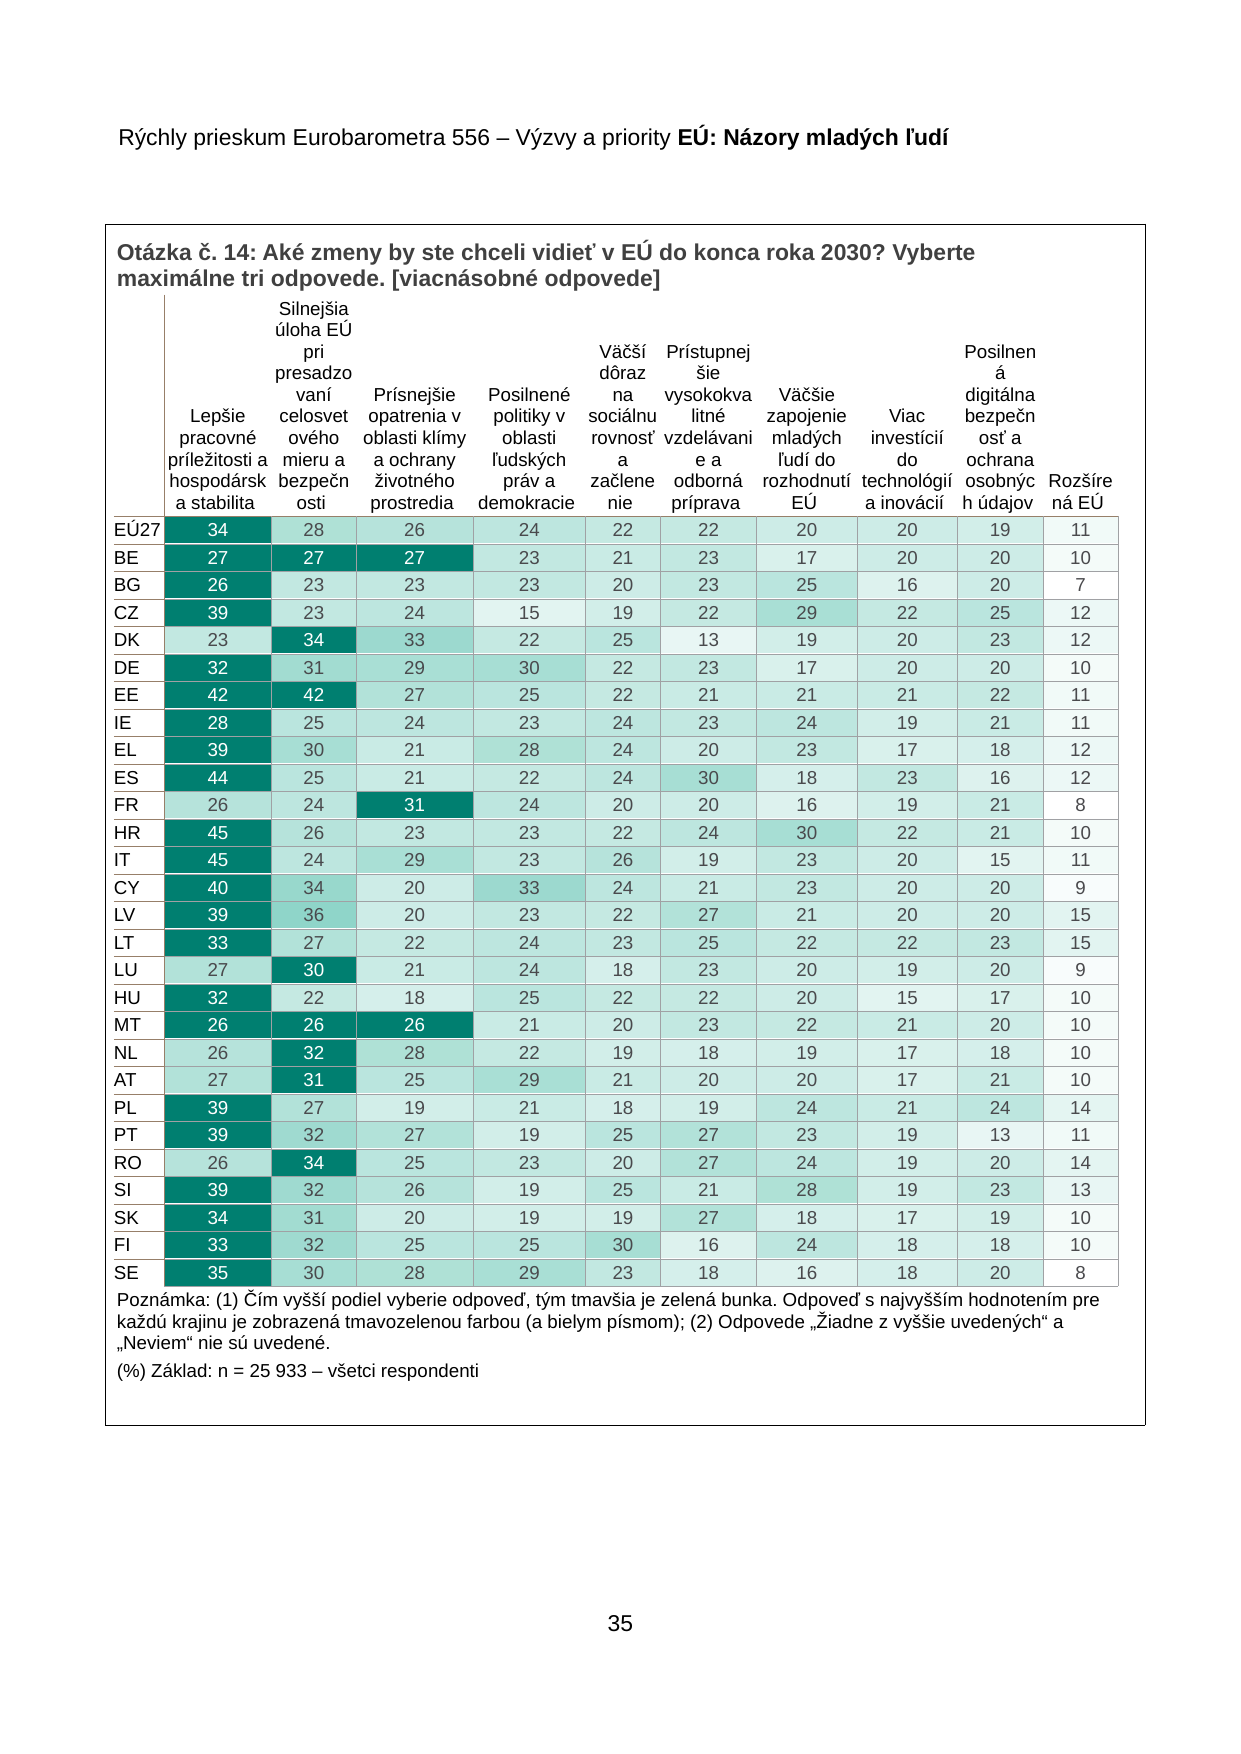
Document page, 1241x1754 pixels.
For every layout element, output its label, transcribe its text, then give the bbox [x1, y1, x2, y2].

table_cell 23 [661, 957, 756, 983]
table_cell 19 [858, 792, 957, 818]
table_cell 21 [757, 682, 857, 708]
table_cell LT [114, 930, 164, 956]
table_cell 23 [272, 572, 356, 598]
table_cell 32 [272, 1177, 356, 1203]
table_cell 16 [858, 572, 957, 598]
table_cell 16 [661, 1232, 756, 1258]
table_cell (%) Základ: n = 25 933 – všetci respondenti [114, 1357, 1118, 1384]
table_cell 19 [958, 1205, 1043, 1231]
table_cell 12 [1044, 765, 1118, 791]
table_cell 19 [757, 627, 857, 653]
table_cell 28 [357, 1260, 473, 1286]
table_cell 29 [474, 1260, 585, 1286]
table_cell 23 [757, 1122, 857, 1148]
table_cell IT [114, 847, 164, 873]
table_cell 7 [1044, 572, 1118, 598]
table_cell 23 [357, 820, 473, 846]
table_cell 16 [958, 765, 1043, 791]
table_cell 24 [272, 792, 356, 818]
table_cell PL [114, 1095, 164, 1121]
table_cell 22 [858, 820, 957, 846]
table_cell 23 [661, 655, 756, 681]
table_cell 27 [272, 930, 356, 956]
table_cell 26 [586, 847, 660, 873]
table_cell 24 [474, 930, 585, 956]
table_cell 20 [661, 737, 756, 763]
table_cell 26 [357, 1177, 473, 1203]
table_cell 25 [357, 1150, 473, 1176]
table_cell 20 [858, 847, 957, 873]
table_cell 12 [1044, 600, 1118, 626]
table_cell 19 [858, 1177, 957, 1203]
table_cell 27 [357, 682, 473, 708]
table_cell 24 [757, 710, 857, 736]
table_cell 27 [357, 545, 473, 571]
table_cell 21 [586, 1067, 660, 1093]
table_cell 18 [586, 957, 660, 983]
table_cell 21 [958, 1067, 1043, 1093]
table_cell 16 [757, 792, 857, 818]
table_cell 24 [586, 737, 660, 763]
table_cell 26 [357, 1012, 473, 1038]
table_cell 20 [661, 792, 756, 818]
table_cell 34 [165, 517, 271, 543]
table_cell 28 [357, 1040, 473, 1066]
table_cell 22 [357, 930, 473, 956]
table_cell 18 [661, 1260, 756, 1286]
table_cell HR [114, 820, 164, 846]
table_cell 22 [586, 517, 660, 543]
table_cell 20 [757, 517, 857, 543]
table_cell 27 [165, 957, 271, 983]
table_cell 25 [586, 1122, 660, 1148]
table_cell 14 [1044, 1150, 1118, 1176]
table_cell 22 [586, 820, 660, 846]
table_cell 21 [757, 902, 857, 928]
table_cell 18 [357, 985, 473, 1011]
table_cell 17 [858, 1205, 957, 1231]
table_cell 45 [165, 820, 271, 846]
table_cell 24 [586, 875, 660, 901]
table_cell 24 [474, 957, 585, 983]
table_cell 30 [757, 820, 857, 846]
table_cell 10 [1044, 1232, 1118, 1258]
table_cell 28 [757, 1177, 857, 1203]
table_cell LU [114, 957, 164, 983]
table_cell 20 [586, 572, 660, 598]
table_cell 10 [1044, 820, 1118, 846]
table_cell 20 [858, 545, 957, 571]
table_cell 15 [1044, 902, 1118, 928]
table_cell 18 [757, 1205, 857, 1231]
table_cell Väčší dôraz na sociálnu rovnosť a začlenenie [585, 295, 660, 516]
table_cell 20 [958, 655, 1043, 681]
table_cell 20 [958, 1012, 1043, 1038]
table_cell 21 [958, 710, 1043, 736]
table_cell 25 [357, 1067, 473, 1093]
table_cell 34 [272, 627, 356, 653]
table_cell 24 [586, 765, 660, 791]
table_cell 21 [357, 737, 473, 763]
table_cell 39 [165, 902, 271, 928]
table_cell 22 [474, 1040, 585, 1066]
table_cell 23 [165, 627, 271, 653]
table_cell DE [114, 655, 164, 681]
table_cell 25 [474, 682, 585, 708]
table_cell 25 [757, 572, 857, 598]
table_cell 21 [357, 957, 473, 983]
table_cell 18 [586, 1095, 660, 1121]
table_cell 23 [757, 847, 857, 873]
table_cell 27 [357, 1122, 473, 1148]
table_cell 31 [272, 1067, 356, 1093]
table_cell 20 [958, 875, 1043, 901]
table_cell [114, 295, 164, 516]
table_cell 19 [661, 847, 756, 873]
table_cell 9 [1044, 957, 1118, 983]
table_cell 18 [958, 1232, 1043, 1258]
table_cell 19 [586, 600, 660, 626]
table_cell 31 [272, 655, 356, 681]
table_cell AT [114, 1067, 164, 1093]
table_cell 23 [474, 902, 585, 928]
table_cell 21 [661, 682, 756, 708]
table_cell 22 [586, 902, 660, 928]
table_header [1043, 233, 1118, 294]
table_cell 23 [661, 1012, 756, 1038]
table_cell 32 [272, 1232, 356, 1258]
table_cell 20 [958, 1260, 1043, 1286]
table_cell 20 [958, 902, 1043, 928]
table_cell 22 [586, 985, 660, 1011]
table_cell 22 [661, 985, 756, 1011]
table_cell 27 [661, 1205, 756, 1231]
table_cell 22 [661, 600, 756, 626]
table_cell 22 [757, 930, 857, 956]
table_cell 21 [661, 875, 756, 901]
table_cell 20 [661, 1067, 756, 1093]
table_cell 21 [474, 1012, 585, 1038]
table_cell 32 [272, 1122, 356, 1148]
table_cell ES [114, 765, 164, 791]
table_cell 19 [586, 1040, 660, 1066]
table_cell 19 [858, 1150, 957, 1176]
table_cell 30 [272, 737, 356, 763]
table_cell 17 [757, 545, 857, 571]
table_cell SK [114, 1205, 164, 1231]
table_cell Posilnené politiky v oblasti ľudských práv a demokracie [473, 295, 585, 516]
table_cell 21 [357, 765, 473, 791]
table_cell 23 [474, 710, 585, 736]
table_cell 34 [272, 875, 356, 901]
table_cell 10 [1044, 1040, 1118, 1066]
table_cell 20 [958, 957, 1043, 983]
table_cell SE [114, 1260, 164, 1286]
table_cell 12 [1044, 737, 1118, 763]
table_cell 19 [474, 1205, 585, 1231]
table_cell 23 [958, 1177, 1043, 1203]
table_cell EL [114, 737, 164, 763]
table_cell 18 [757, 765, 857, 791]
table_cell 26 [357, 517, 473, 543]
table_cell 20 [858, 627, 957, 653]
table_cell 10 [1044, 545, 1118, 571]
table_cell 21 [474, 1095, 585, 1121]
table_cell 25 [586, 1177, 660, 1203]
table_cell 21 [858, 1095, 957, 1121]
table_cell 11 [1044, 847, 1118, 873]
table_cell 23 [661, 572, 756, 598]
table_cell 9 [1044, 875, 1118, 901]
table_cell 33 [357, 627, 473, 653]
table_cell 32 [165, 985, 271, 1011]
table_cell 20 [757, 1067, 857, 1093]
table_cell 25 [586, 627, 660, 653]
table_cell 24 [757, 1232, 857, 1258]
table_cell 25 [474, 985, 585, 1011]
table_cell 10 [1044, 1012, 1118, 1038]
table_cell 17 [858, 1040, 957, 1066]
table_cell 23 [474, 572, 585, 598]
table_cell 30 [272, 957, 356, 983]
table_cell 19 [858, 957, 957, 983]
table_cell Lepšie pracovné príležitosti a hospodárska stabilita [165, 295, 271, 516]
table_cell CZ [114, 600, 164, 626]
table_cell 29 [474, 1067, 585, 1093]
table_cell 33 [165, 1232, 271, 1258]
table_cell 23 [661, 545, 756, 571]
table_cell 28 [272, 517, 356, 543]
table_cell 19 [474, 1177, 585, 1203]
table_cell EE [114, 682, 164, 708]
table_cell 21 [858, 1012, 957, 1038]
table_cell 23 [272, 600, 356, 626]
table_cell 20 [586, 1012, 660, 1038]
table_cell 25 [958, 600, 1043, 626]
table_cell 19 [586, 1205, 660, 1231]
table_cell 25 [661, 930, 756, 956]
table_cell 33 [474, 875, 585, 901]
table_cell 19 [474, 1122, 585, 1148]
table_cell Posilnená digitálna bezpečnosť a ochrana osobných údajov [957, 295, 1043, 516]
table_cell 23 [757, 737, 857, 763]
table_cell 20 [357, 875, 473, 901]
table_cell 18 [858, 1232, 957, 1258]
table_cell 32 [272, 1040, 356, 1066]
table_cell 39 [165, 1177, 271, 1203]
table_cell 26 [165, 1040, 271, 1066]
table_cell 40 [165, 875, 271, 901]
table_cell 25 [272, 710, 356, 736]
table_cell 19 [661, 1095, 756, 1121]
table_cell 20 [858, 655, 957, 681]
table_cell Silnejšia úloha EÚ pri presadzovaní celosvetového mieru a bezpečnosti [271, 295, 356, 516]
table_cell 22 [272, 985, 356, 1011]
table_cell 19 [357, 1095, 473, 1121]
table_cell 23 [757, 875, 857, 901]
table_cell 26 [165, 572, 271, 598]
table_cell 27 [661, 1122, 756, 1148]
table_cell Väčšie zapojenie mladých ľudí do rozhodnutí EÚ [756, 295, 857, 516]
table_cell Prístupnejšie vysokokvalitné vzdelávanie a odborná príprava [660, 295, 756, 516]
table_cell 23 [474, 847, 585, 873]
table_cell 33 [165, 930, 271, 956]
table_cell SI [114, 1177, 164, 1203]
table_cell 39 [165, 737, 271, 763]
table_cell Prísnejšie opatrenia v oblasti klímy a ochrany životného prostredia [356, 295, 473, 516]
table_cell 24 [474, 792, 585, 818]
table_cell Viac investícií do technológií a inovácií [857, 295, 957, 516]
table_cell 20 [757, 957, 857, 983]
table_cell 42 [165, 682, 271, 708]
table_cell 22 [757, 1012, 857, 1038]
table_cell 27 [661, 1150, 756, 1176]
table_cell 20 [858, 517, 957, 543]
table_cell 20 [958, 545, 1043, 571]
table_cell Rozšírená EÚ [1043, 295, 1118, 516]
table_cell 23 [474, 545, 585, 571]
table_cell 20 [586, 1150, 660, 1176]
table_cell 14 [1044, 1095, 1118, 1121]
table_cell 35 [165, 1260, 271, 1286]
table_cell FI [114, 1232, 164, 1258]
table_cell 39 [165, 1095, 271, 1121]
table_cell 17 [858, 737, 957, 763]
table_cell 27 [165, 1067, 271, 1093]
table_cell 20 [858, 875, 957, 901]
table_cell 23 [661, 710, 756, 736]
table_cell 24 [586, 710, 660, 736]
table_cell 20 [357, 902, 473, 928]
table_cell 11 [1044, 1122, 1118, 1148]
table_cell 23 [958, 930, 1043, 956]
table_cell 23 [357, 572, 473, 598]
table_cell 22 [586, 682, 660, 708]
table_cell PT [114, 1122, 164, 1148]
table_cell 39 [165, 1122, 271, 1148]
table_cell 15 [958, 847, 1043, 873]
table_cell 27 [661, 902, 756, 928]
table_cell 21 [958, 820, 1043, 846]
table_cell LV [114, 902, 164, 928]
table_cell 10 [1044, 1067, 1118, 1093]
table_cell HU [114, 985, 164, 1011]
table_cell 19 [757, 1040, 857, 1066]
table_cell 24 [357, 710, 473, 736]
table_cell 20 [357, 1205, 473, 1231]
table_cell 24 [474, 517, 585, 543]
table_cell 23 [858, 765, 957, 791]
table_cell NL [114, 1040, 164, 1066]
table_cell 21 [958, 792, 1043, 818]
table_cell 30 [272, 1260, 356, 1286]
table_cell 13 [1044, 1177, 1118, 1203]
table_cell 23 [474, 820, 585, 846]
table_cell 34 [165, 1205, 271, 1231]
table_cell 22 [858, 600, 957, 626]
table_cell 20 [858, 902, 957, 928]
table_cell 20 [757, 985, 857, 1011]
table_cell 26 [272, 820, 356, 846]
table_cell 13 [661, 627, 756, 653]
table_cell 32 [165, 655, 271, 681]
table_cell 31 [357, 792, 473, 818]
table_cell 16 [757, 1260, 857, 1286]
table_cell 8 [1044, 792, 1118, 818]
table_cell 26 [165, 792, 271, 818]
table_cell FR [114, 792, 164, 818]
table_cell 27 [165, 545, 271, 571]
table_cell 11 [1044, 682, 1118, 708]
table_cell 20 [586, 792, 660, 818]
table_cell MT [114, 1012, 164, 1038]
table_cell 25 [357, 1232, 473, 1258]
table_cell 30 [661, 765, 756, 791]
table_cell 44 [165, 765, 271, 791]
table_cell 17 [858, 1067, 957, 1093]
table_cell 24 [958, 1095, 1043, 1121]
table_cell BG [114, 572, 164, 598]
table_cell 18 [858, 1260, 957, 1286]
table_cell 17 [757, 655, 857, 681]
table_cell 11 [1044, 517, 1118, 543]
table_header Otázka č. 14: Aké zmeny by ste chceli vidieť v EÚ do konca roka 2030? Vyberte maximálne tri odpovede. [viacnásobné odpovede] [114, 233, 1043, 294]
table_cell 15 [474, 600, 585, 626]
table_cell 24 [357, 600, 473, 626]
table_cell 39 [165, 600, 271, 626]
table_cell Poznámka: (1) Čím vyšší podiel vyberie odpoveď, tým tmavšia je zelená bunka. Odpoveď s najvyšším hodnotením pre každú krajinu je zobrazená tmavozelenou farbou (a bielym písmom); (2) Odpovede „Žiadne z vyššie uvedených“ a „Neviem“ nie sú uvedené. [114, 1286, 1118, 1357]
table_cell 22 [586, 655, 660, 681]
table_cell 21 [858, 682, 957, 708]
table_cell 42 [272, 682, 356, 708]
table_cell 27 [272, 545, 356, 571]
table_cell 15 [858, 985, 957, 1011]
table_cell 19 [858, 1122, 957, 1148]
table_cell 26 [165, 1012, 271, 1038]
table_cell 21 [586, 545, 660, 571]
table_cell 22 [661, 517, 756, 543]
table_cell 24 [272, 847, 356, 873]
table_cell 20 [958, 1150, 1043, 1176]
table_cell 19 [958, 517, 1043, 543]
table_cell 23 [474, 1150, 585, 1176]
table_cell 22 [474, 765, 585, 791]
table_cell CY [114, 875, 164, 901]
table_cell 24 [757, 1095, 857, 1121]
table_cell 24 [661, 820, 756, 846]
table_cell 24 [757, 1150, 857, 1176]
table_cell DK [114, 627, 164, 653]
table_cell 25 [474, 1232, 585, 1258]
table_cell 30 [586, 1232, 660, 1258]
table_cell RO [114, 1150, 164, 1176]
table_cell 10 [1044, 1205, 1118, 1231]
table_cell 12 [1044, 627, 1118, 653]
table_cell 18 [958, 1040, 1043, 1066]
table_cell 22 [858, 930, 957, 956]
table_cell 25 [272, 765, 356, 791]
table_cell 10 [1044, 655, 1118, 681]
table_cell 26 [165, 1150, 271, 1176]
table_cell 22 [958, 682, 1043, 708]
table_cell 23 [958, 627, 1043, 653]
table_cell 26 [272, 1012, 356, 1038]
table_cell 22 [474, 627, 585, 653]
table_cell BE [114, 545, 164, 571]
table_cell 23 [586, 930, 660, 956]
table_cell 8 [1044, 1260, 1118, 1286]
table_cell 29 [357, 655, 473, 681]
table_cell 18 [661, 1040, 756, 1066]
table_cell 15 [1044, 930, 1118, 956]
table_cell 20 [958, 572, 1043, 598]
table_cell 45 [165, 847, 271, 873]
table_cell 31 [272, 1205, 356, 1231]
table_cell 11 [1044, 710, 1118, 736]
table_cell 23 [586, 1260, 660, 1286]
table_cell 17 [958, 985, 1043, 1011]
table_cell IE [114, 710, 164, 736]
table_cell 29 [357, 847, 473, 873]
table_cell 19 [858, 710, 957, 736]
table_cell 36 [272, 902, 356, 928]
table_cell 13 [958, 1122, 1043, 1148]
table_cell 28 [474, 737, 585, 763]
table_cell 10 [1044, 985, 1118, 1011]
table_cell EÚ27 [114, 517, 164, 543]
table_cell 34 [272, 1150, 356, 1176]
table_cell 29 [757, 600, 857, 626]
table_cell 18 [958, 737, 1043, 763]
table_cell 30 [474, 655, 585, 681]
table_cell 21 [661, 1177, 756, 1203]
table_cell 28 [165, 710, 271, 736]
table_cell 27 [272, 1095, 356, 1121]
